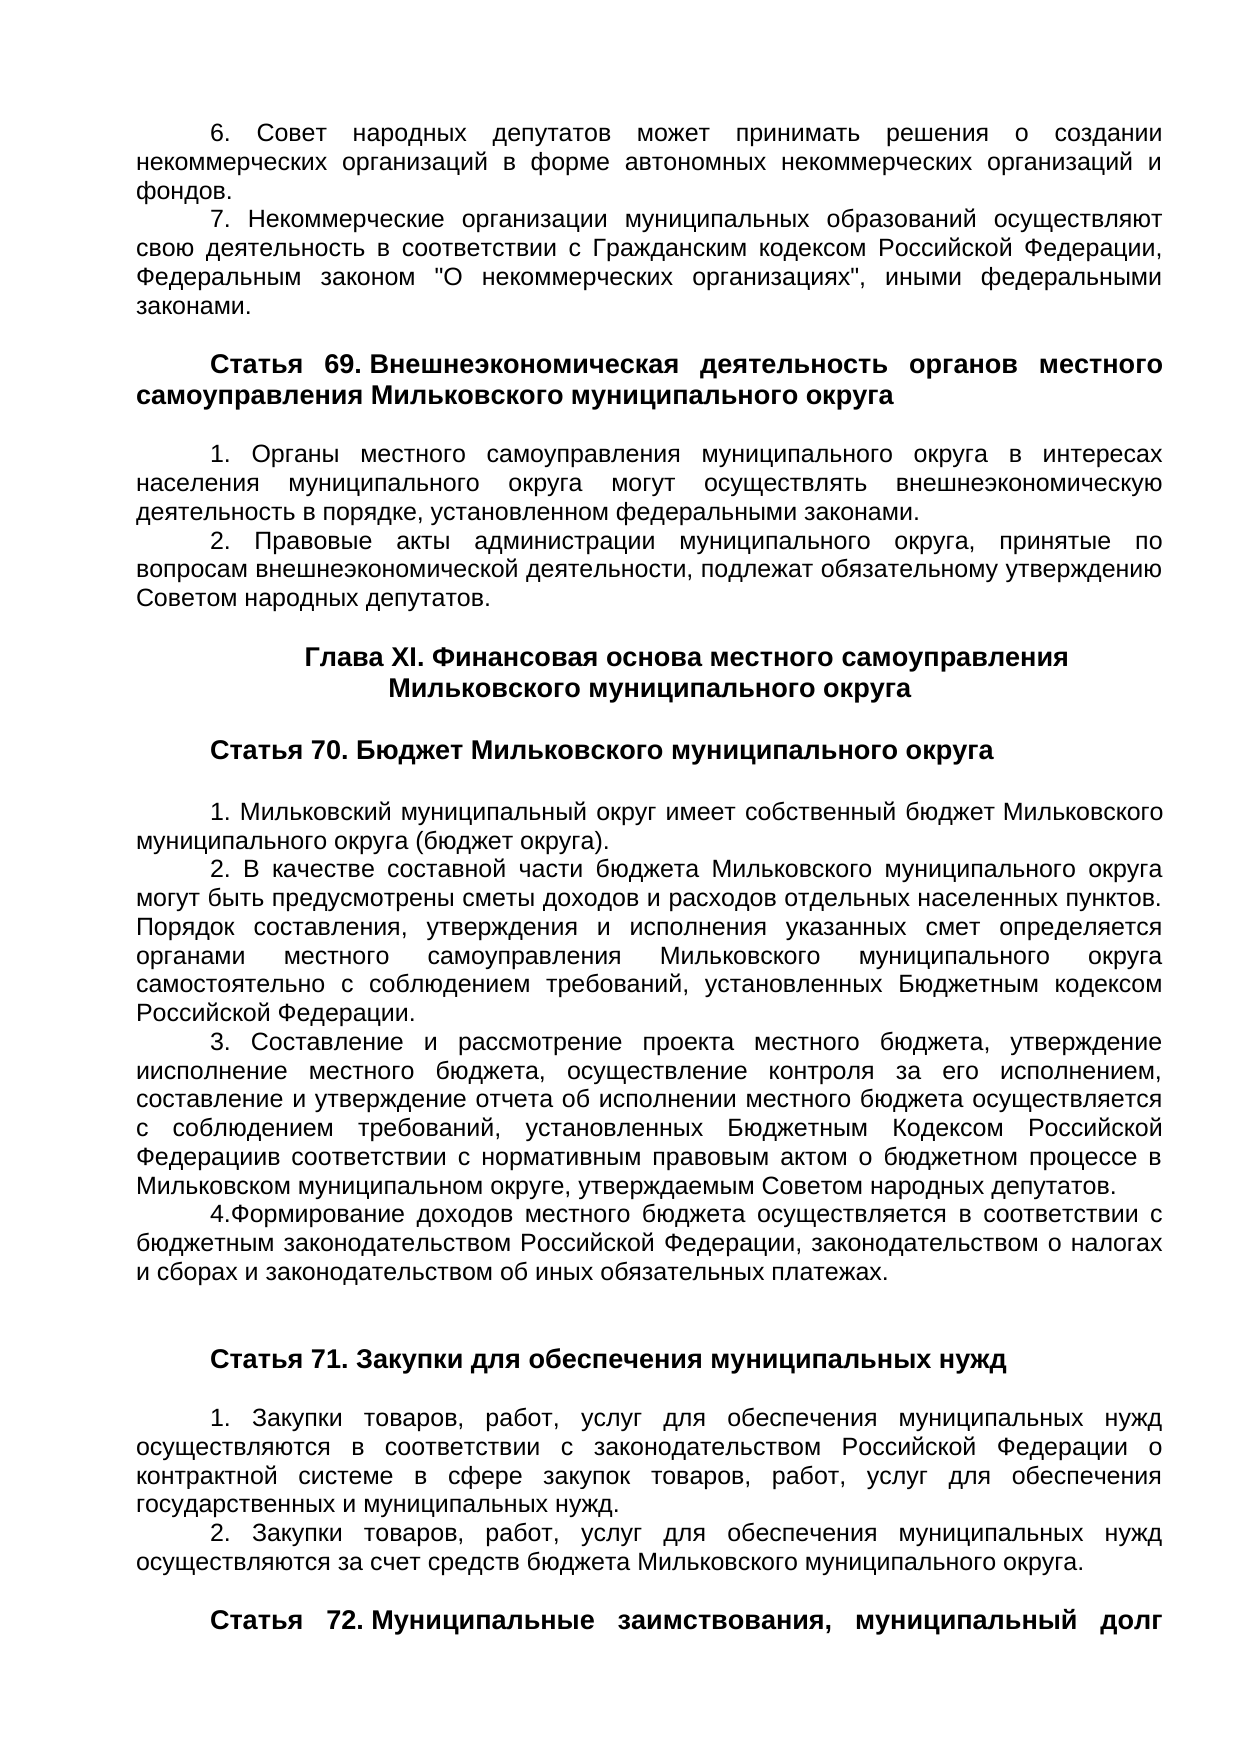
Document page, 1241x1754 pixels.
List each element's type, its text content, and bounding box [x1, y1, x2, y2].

text Глава XI. Финансовая основа местного самоуправления Мильковского муниципального округа [136, 641, 1163, 703]
text 1. Закупки товаров, работ, услуг для обеспечения муниципальных нужд осуществляются в соответствии с законодательством Российской Федерации о контрактной системе в сфере закупок товаров, работ, услуг для обеспечения государственных и муниципальных нужд. [136, 1403, 1163, 1518]
text Статья 69. Внешнеэкономическая деятельность органов местного самоуправления Мильковского муниципального округа [136, 348, 1163, 411]
text Статья 72. Муниципальные заимствования, муниципальный долг [136, 1604, 1163, 1636]
text 2. В качестве составной части бюджета Мильковского муниципального округа могут быть предусмотрены сметы доходов и расходов отдельных населенных пунктов. Порядок составления, утверждения и исполнения указанных смет определяется органами местного самоуправления Мильковского муниципального округа самостоятельно с соблюдением требований, установленных Бюджетным кодексом Российской Федерации. [136, 854, 1163, 1027]
text 1. Органы местного самоуправления муниципального округа в интересах населения муниципального округа могут осуществлять внешнеэкономическую деятельность в порядке, установленном федеральными законами. [136, 439, 1163, 526]
text 2. Правовые акты администрации муниципального округа, принятые по вопросам внешнеэкономической деятельности, подлежат обязательному утверждению Советом народных депутатов. [136, 526, 1163, 612]
text 4.Формирование доходов местного бюджета осуществляется в соответствии с бюджетным законодательством Российской Федерации, законодательством о налогах и сборах и законодательством об иных обязательных платежах. [136, 1199, 1163, 1286]
text Статья 70. Бюджет Мильковского муниципального округа [136, 734, 1163, 766]
text 1. Мильковский муниципальный округ имеет собственный бюджет Мильковского муниципального округа (бюджет округа). [136, 797, 1163, 854]
text 7. Некоммерческие организации муниципальных образований осуществляют свою деятельность в соответствии с Гражданским кодексом Российской Федерации, Федеральным законом "О некоммерческих организациях", иными федеральными законами. [136, 204, 1163, 319]
text 2. Закупки товаров, работ, услуг для обеспечения муниципальных нужд осуществляются за счет средств бюджета Мильковского муниципального округа. [136, 1518, 1163, 1576]
text 3. Составление и рассмотрение проекта местного бюджета, утверждение иисполнение местного бюджета, осуществление контроля за его исполнением, составление и утверждение отчета об исполнении местного бюджета осуществляется с соблюдением требований, установленных Бюджетным Кодексом Российской Федерациив соответствии с нормативным правовым актом о бюджетном процессе в Мильковском муниципальном округе, утверждаемым Советом народных депутатов. [136, 1027, 1163, 1199]
text Статья 71. Закупки для обеспечения муниципальных нужд [136, 1343, 1163, 1374]
text 6. Совет народных депутатов может принимать решения о создании некоммерческих организаций в форме автономных некоммерческих организаций и фондов. [136, 118, 1163, 204]
